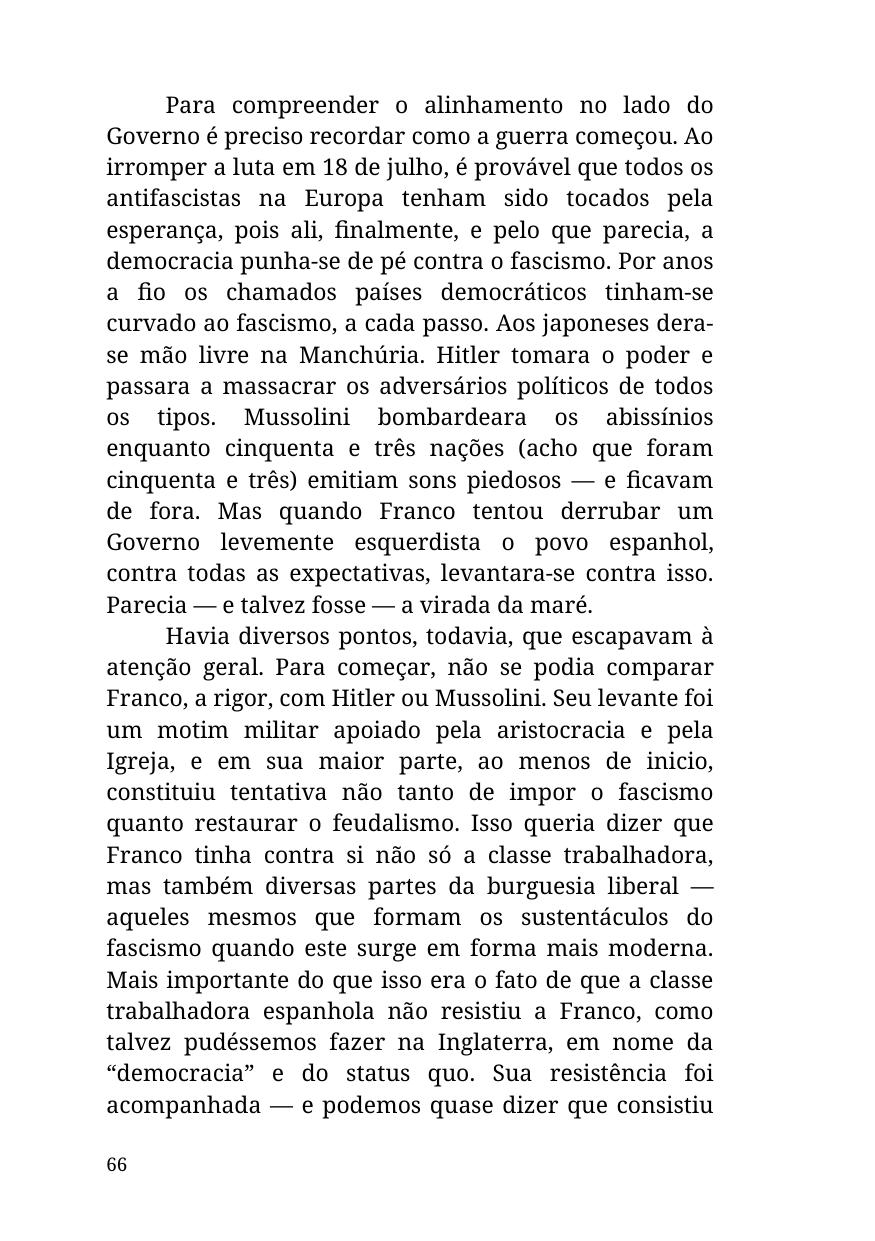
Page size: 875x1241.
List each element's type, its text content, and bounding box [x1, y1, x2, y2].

text Havia diversos pontos, todavia, que escapavam à atenção geral. Para começar, não se podia comparar Franco, a rigor, com Hitler ou Mussolini. Seu levante foi um motim militar apoiado pela aristocracia e pela Igreja, e em sua maior parte, ao menos de inicio, constituiu tentativa não tanto de impor o fascismo quanto restaurar o feudalismo. Isso queria dizer que Franco tinha contra si não só a classe trabalhadora, mas também diversas partes da burguesia liberal — aqueles mesmos que formam os sustentáculos do fascismo quando este surge em forma mais moderna. Mais importante do que isso era o fato de que a classe trabalhadora espanhola não resistiu a Franco, como talvez pudéssemos fazer na Inglaterra, em nome da “democracia” e do status quo. Sua resistência foi acompanhada — e podemos quase dizer que consistiu [106, 620, 714, 1120]
text Para compreender o alinhamento no lado do Governo é preciso recordar como a guerra começou. Ao irromper a luta em 18 de julho, é provável que todos os antifascistas na Europa tenham sido tocados pela esperança, pois ali, finalmente, e pelo que parecia, a democracia punha-se de pé contra o fascismo. Por anos a fio os chamados países democráticos tinham-se curvado ao fascismo, a cada passo. Aos japoneses dera-se mão livre na Manchúria. Hitler tomara o poder e passara a massacrar os adversários políticos de todos os tipos. Mussolini bombardeara os abissínios enquanto cinquenta e três nações (acho que foram cinquenta e três) emitiam sons piedosos — e ficavam de fora. Mas quando Franco tentou derrubar um Governo levemente esquerdista o povo espanhol, contra todas as expectativas, levantara-se contra isso. Parecia — e talvez fosse — a virada da maré. [106, 88, 714, 620]
